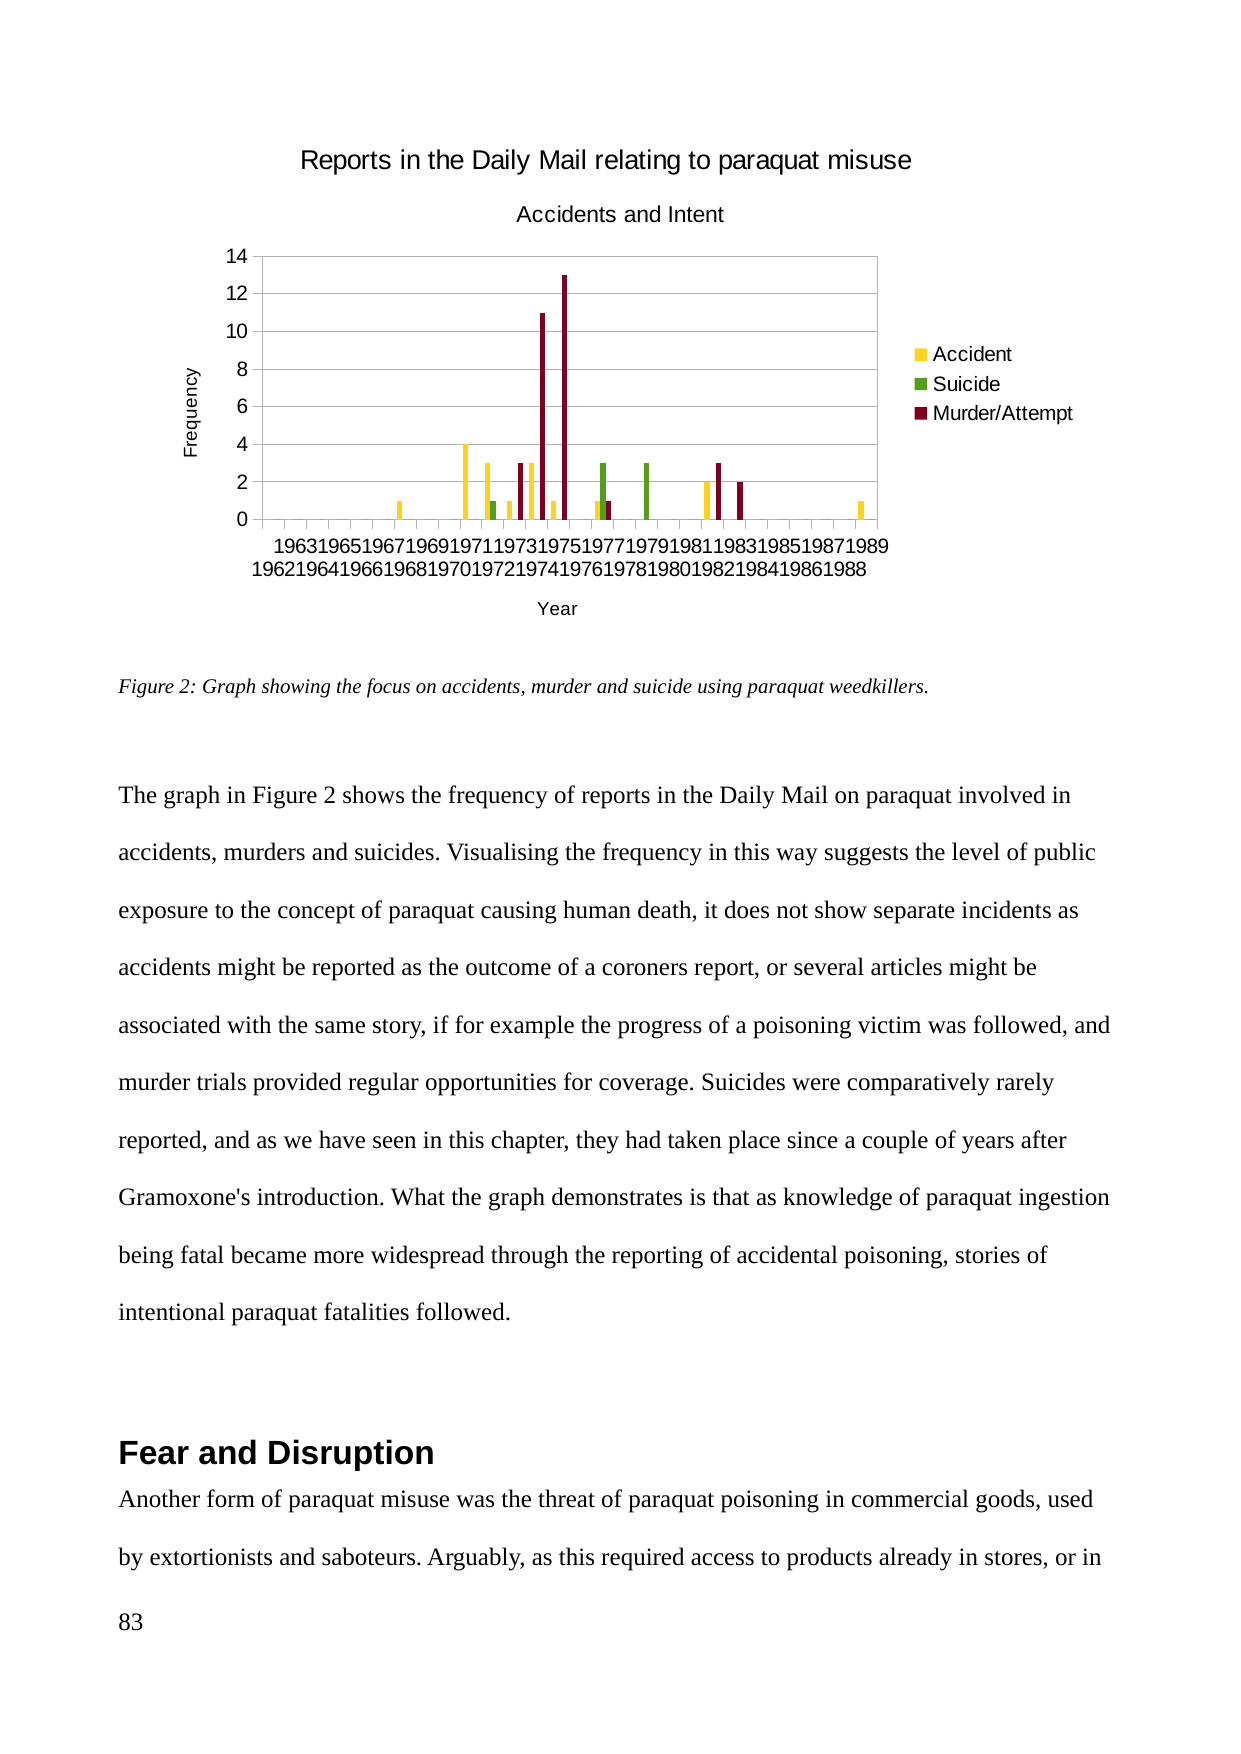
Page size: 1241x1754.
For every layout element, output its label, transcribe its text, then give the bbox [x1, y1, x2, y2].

text Figure 2: Graph showing the focus on accidents, murder and suicide using paraquat weedkillers. [118, 118, 1122, 698]
text Another form of paraquat misuse was the threat of paraquat poisoning in commercial goods, used by extortionists and saboteurs. Arguably, as this required access to products already in stores, or in [118, 1484, 1122, 1571]
subtitle Fear and Disruption [118, 1433, 1122, 1472]
text The graph in Figure 2 shows the frequency of reports in the Daily Mail on paraquat involved in accidents, murders and suicides. Visualising the frequency in this way suggests the level of public exposure to the concept of paraquat causing human death, it does not show separate incidents as accidents might be reported as the outcome of a coroners report, or several articles might be associated with the same story, if for example the progress of a poisoning victim was followed, and murder trials provided regular opportunities for coverage. Suicides were comparatively rarely reported, and as we have seen in this chapter, they had taken place since a couple of years after Gramoxone's introduction. What the graph demonstrates is that as knowledge of paraquat ingestion being fatal became more widespread through the reporting of accidental poisoning, stories of intentional paraquat fatalities followed. [118, 780, 1122, 1326]
